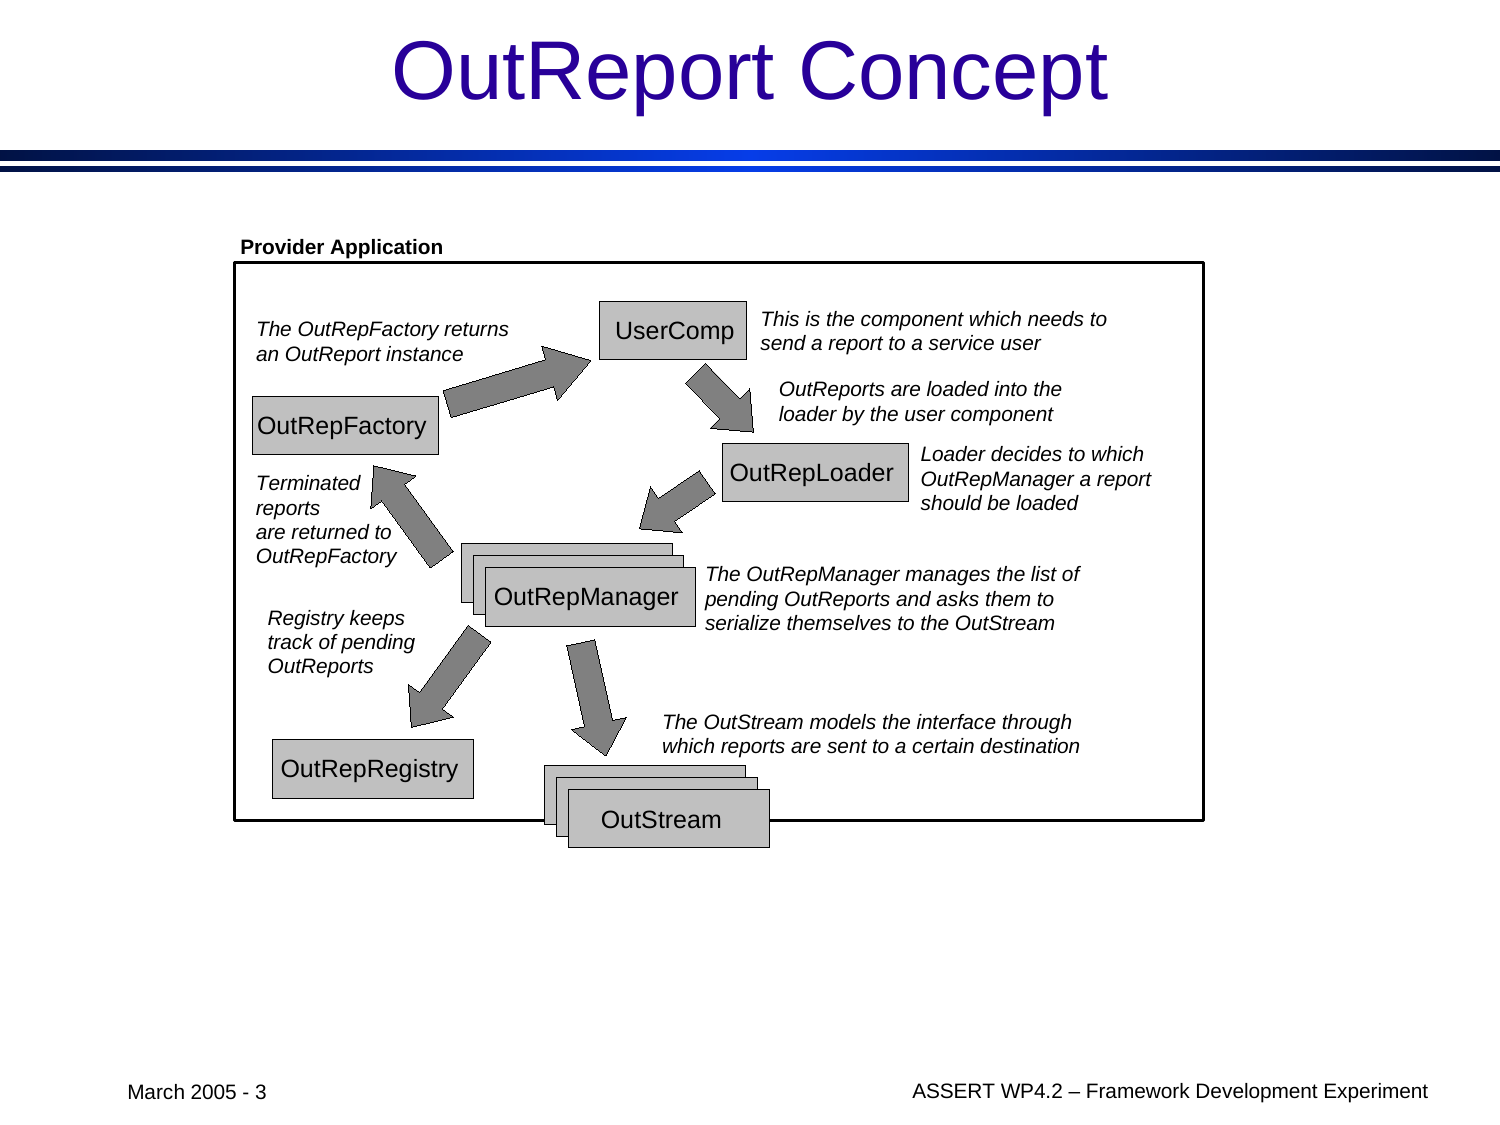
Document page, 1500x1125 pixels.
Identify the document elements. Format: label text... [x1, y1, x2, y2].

text_box [439, 531, 454, 562]
text_box [685, 363, 754, 433]
text_box This is the component which needs to send a report to a service user [754, 300, 1119, 370]
text_box [272, 739, 474, 799]
text_box UserComp [615, 315, 735, 345]
text_box [722, 443, 909, 502]
text_box [566, 639, 627, 756]
text_box [252, 396, 439, 455]
text_box The OutRepFactory returns an OutReport instance [250, 310, 599, 372]
text_box OutRepRegistry [280, 753, 460, 783]
text_box [443, 372, 582, 418]
text_box The OutStream models the interface through which reports are sent to a certain destination [656, 703, 1087, 765]
text_box OutRepLoader [729, 457, 895, 488]
text_box Provider Application [234, 228, 494, 265]
text_box OutReports are loaded into the loader by the user component [773, 370, 1171, 441]
text_box [639, 470, 716, 533]
text_box Loader decides to which OutRepManager a report should be loaded [914, 436, 1163, 522]
text_box [408, 625, 491, 728]
text_box [544, 765, 770, 848]
title OutReport Concept [0, 0, 1500, 138]
text_box [461, 543, 696, 627]
text_box Terminated reports are returned to OutRepFactory [249, 465, 439, 575]
text_box The OutRepManager manages the list of pending OutReports and asks them to serialize themselves to the OutStream [699, 555, 1100, 641]
text_box OutRepFactory [257, 410, 428, 440]
text_box Registry keeps track of pending OutReports [261, 599, 451, 685]
text_box OutStream [600, 803, 723, 834]
text_box OutRepManager [493, 581, 680, 611]
text_box [599, 301, 747, 360]
